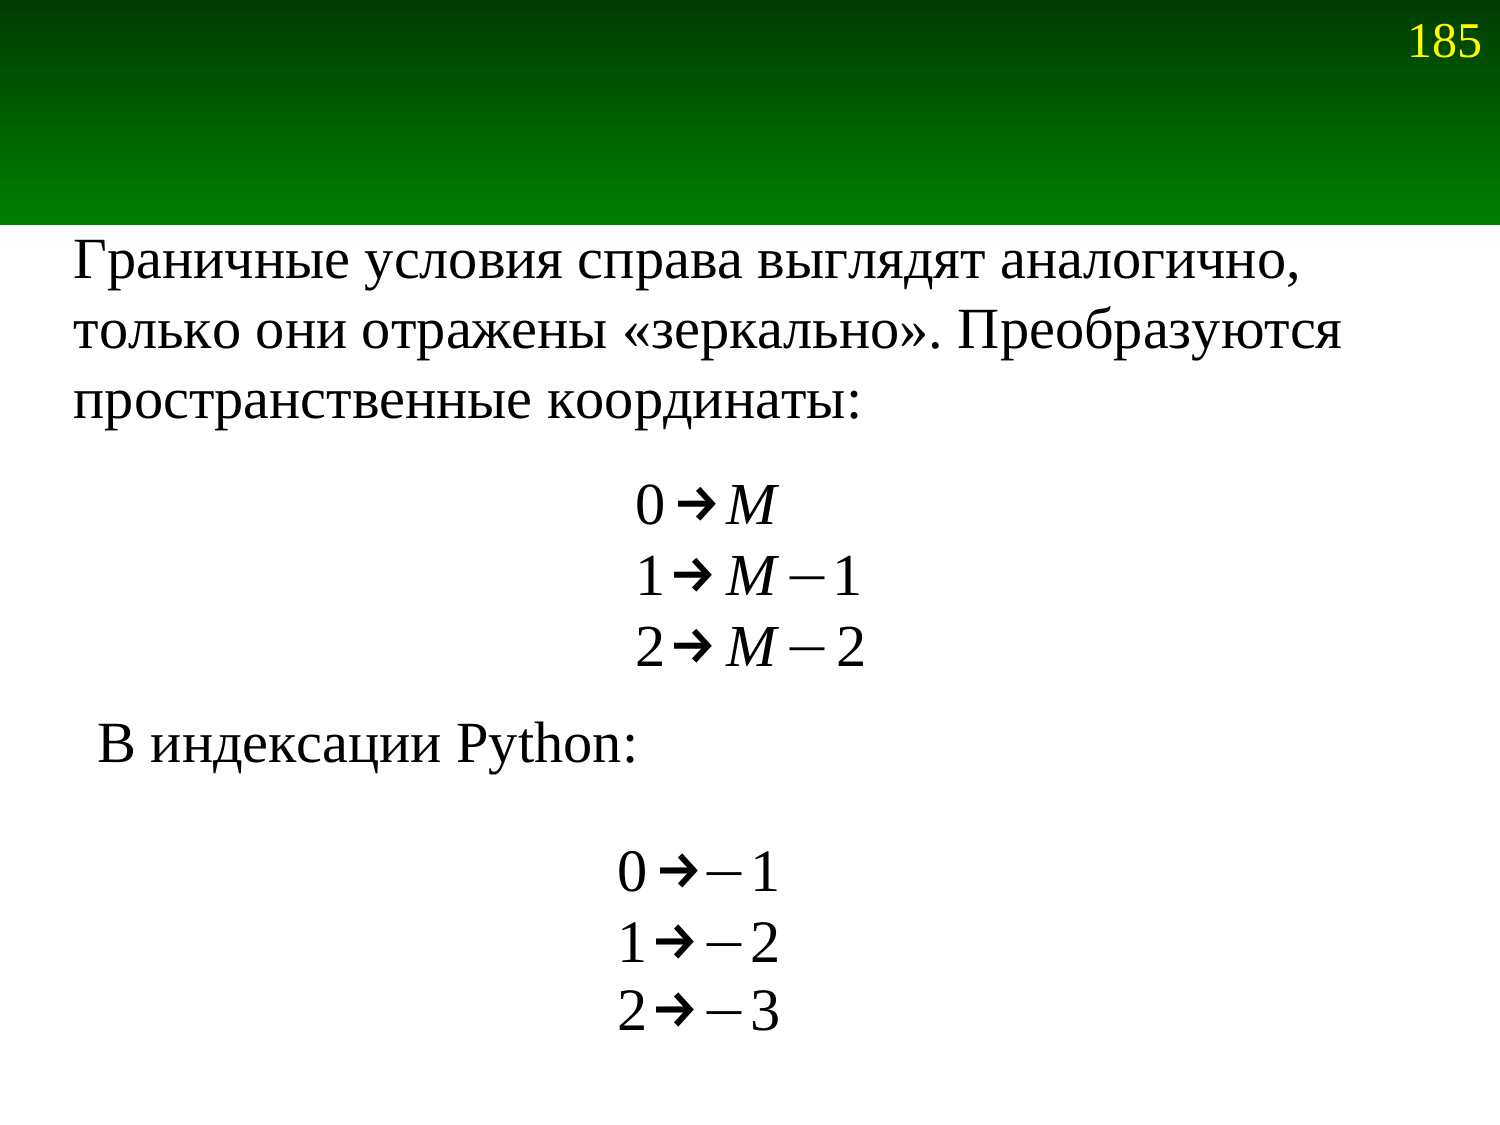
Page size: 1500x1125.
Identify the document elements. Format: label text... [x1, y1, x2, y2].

text_box Граничные условия справа выглядят аналогично, только они отражены «зеркально». Преобразуются пространственные координаты: [59, 212, 1441, 438]
chart [620, 472, 880, 679]
chart [602, 838, 796, 1046]
text_box В индексации Python: [82, 696, 1465, 804]
